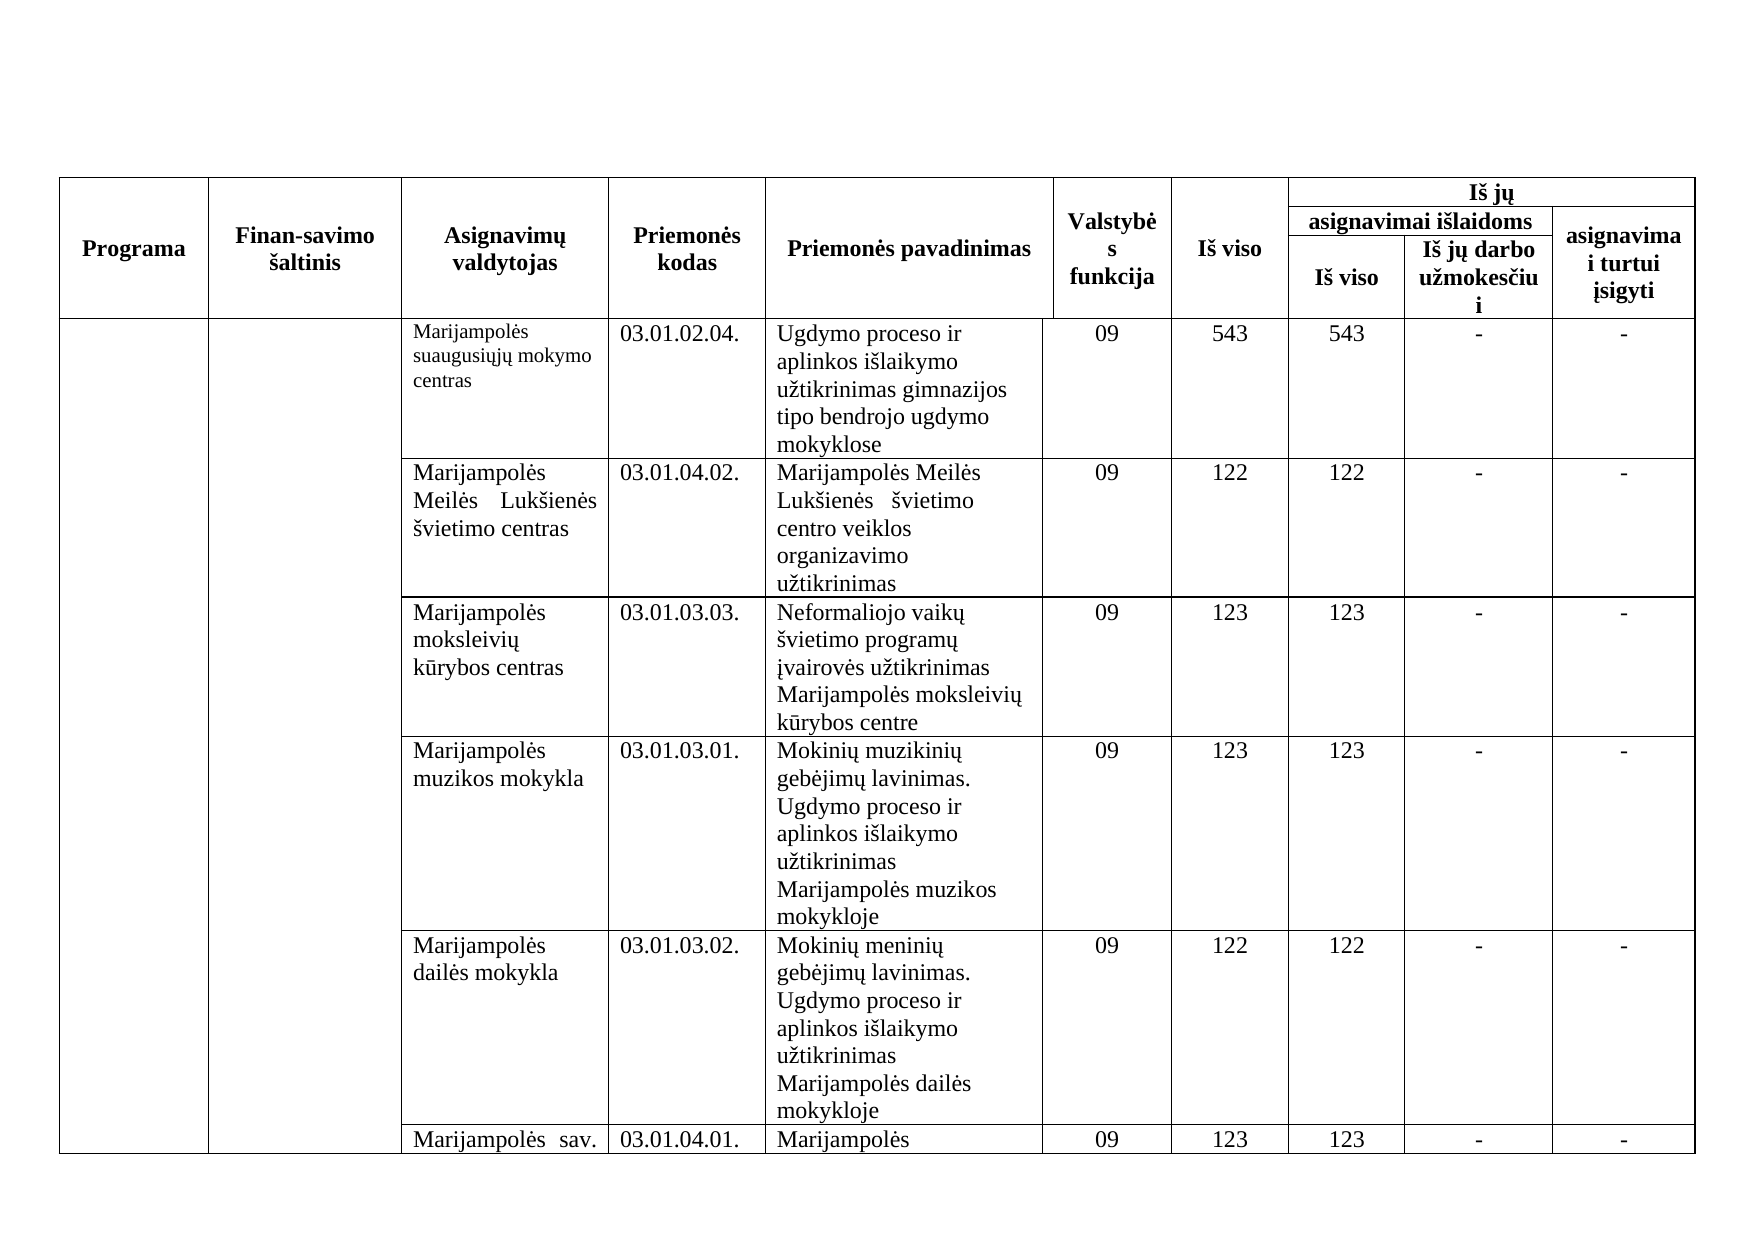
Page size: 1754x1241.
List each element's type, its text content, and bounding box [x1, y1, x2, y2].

table_cell Marijampolės muzikos mokykla [402, 737, 608, 930]
table_cell 09 [1043, 319, 1171, 457]
table_cell 09 [1043, 1125, 1171, 1153]
table_cell 03.01.04.02. [609, 459, 765, 596]
table_cell - [1405, 1125, 1552, 1153]
table_cell 123 [1289, 1125, 1404, 1153]
table_cell 09 [1043, 931, 1171, 1124]
table_cell - [1553, 737, 1694, 930]
table_cell - [1405, 737, 1552, 930]
table_cell [209, 930, 401, 1124]
table_cell 03.01.04.01. [609, 1125, 765, 1153]
table_cell [60, 596, 208, 736]
table_cell Marijampolės dailės mokykla [402, 931, 608, 1124]
table_cell [209, 1124, 401, 1153]
table_cell [60, 736, 208, 930]
table_header Programa [60, 178, 208, 318]
table_cell - [1553, 1125, 1694, 1153]
table_cell [60, 319, 208, 457]
table_cell Marijampolės Meilės Lukšienės švietimo centras [402, 459, 608, 596]
table_cell 122 [1172, 931, 1288, 1124]
table_cell Iš viso [1289, 236, 1404, 318]
table_cell 122 [1289, 459, 1404, 596]
table_cell [209, 736, 401, 930]
table_cell 543 [1172, 319, 1288, 457]
table_cell [209, 319, 401, 457]
table_header Finan-savimo šaltinis [209, 178, 401, 318]
table_cell 09 [1043, 598, 1171, 736]
table_cell Mokinių meninių gebėjimų lavinimas. Ugdymo proceso ir aplinkos išlaikymo užtikrinimas Marijampolės dailės mokykloje [766, 931, 1042, 1124]
table_cell 123 [1289, 598, 1404, 736]
table_cell Marijampolės [766, 1125, 1042, 1153]
table_cell - [1405, 459, 1552, 596]
table_cell [60, 458, 208, 596]
table_cell 03.01.03.03. [609, 598, 765, 736]
table_cell [209, 458, 401, 596]
table_header Iš viso [1172, 178, 1288, 318]
table_cell 123 [1172, 598, 1288, 736]
table_cell Marijampolės suaugusiųjų mokymo centras [402, 319, 608, 457]
table_header Valstybės funkcija [1054, 178, 1171, 318]
table_cell - [1405, 598, 1552, 736]
table_cell 123 [1172, 737, 1288, 930]
table_cell 122 [1289, 931, 1404, 1124]
table_cell Neformaliojo vaikų švietimo programų įvairovės užtikrinimas Marijampolės moksleivių kūrybos centre [766, 598, 1042, 736]
table_cell 09 [1043, 459, 1171, 596]
table_cell 03.01.03.02. [609, 931, 765, 1124]
table_cell - [1405, 931, 1552, 1124]
table_cell Marijampolės Meilės Lukšienės švietimo centro veiklos organizavimo užtikrinimas [766, 459, 1042, 596]
table_cell 03.01.03.01. [609, 737, 765, 930]
table_header Iš jų [1289, 178, 1694, 206]
table_cell 123 [1172, 1125, 1288, 1153]
table_cell 122 [1172, 459, 1288, 596]
table_cell 03.01.02.04. [609, 319, 765, 457]
table_cell Marijampolės sav. [402, 1125, 608, 1153]
table_cell - [1405, 319, 1552, 457]
table_header Priemonės kodas [609, 178, 765, 318]
table_cell 09 [1043, 737, 1171, 930]
table_cell [60, 930, 208, 1124]
table_cell Mokinių muzikinių gebėjimų lavinimas. Ugdymo proceso ir aplinkos išlaikymo užtikrinimas Marijampolės muzikos mokykloje [766, 737, 1042, 930]
table_cell Iš jų darbo užmokesčiui [1405, 236, 1552, 318]
table_cell 543 [1289, 319, 1404, 457]
table_cell Ugdymo proceso ir aplinkos išlaikymo užtikrinimas gimnazijos tipo bendrojo ugdymo mokyklose [766, 319, 1042, 457]
table_cell [60, 1124, 208, 1153]
table_cell asignavimai turtui įsigyti [1553, 207, 1694, 318]
table_header Priemonės pavadinimas [766, 178, 1053, 318]
table_cell - [1553, 931, 1694, 1124]
table_cell - [1553, 319, 1694, 457]
table_cell Marijampolės moksleivių kūrybos centras [402, 598, 608, 736]
table_cell - [1553, 598, 1694, 736]
table_cell - [1553, 459, 1694, 596]
table_cell [209, 596, 401, 736]
table_cell 123 [1289, 737, 1404, 930]
table_cell asignavimai išlaidoms [1289, 207, 1552, 234]
table_header Asignavimų valdytojas [402, 178, 608, 318]
